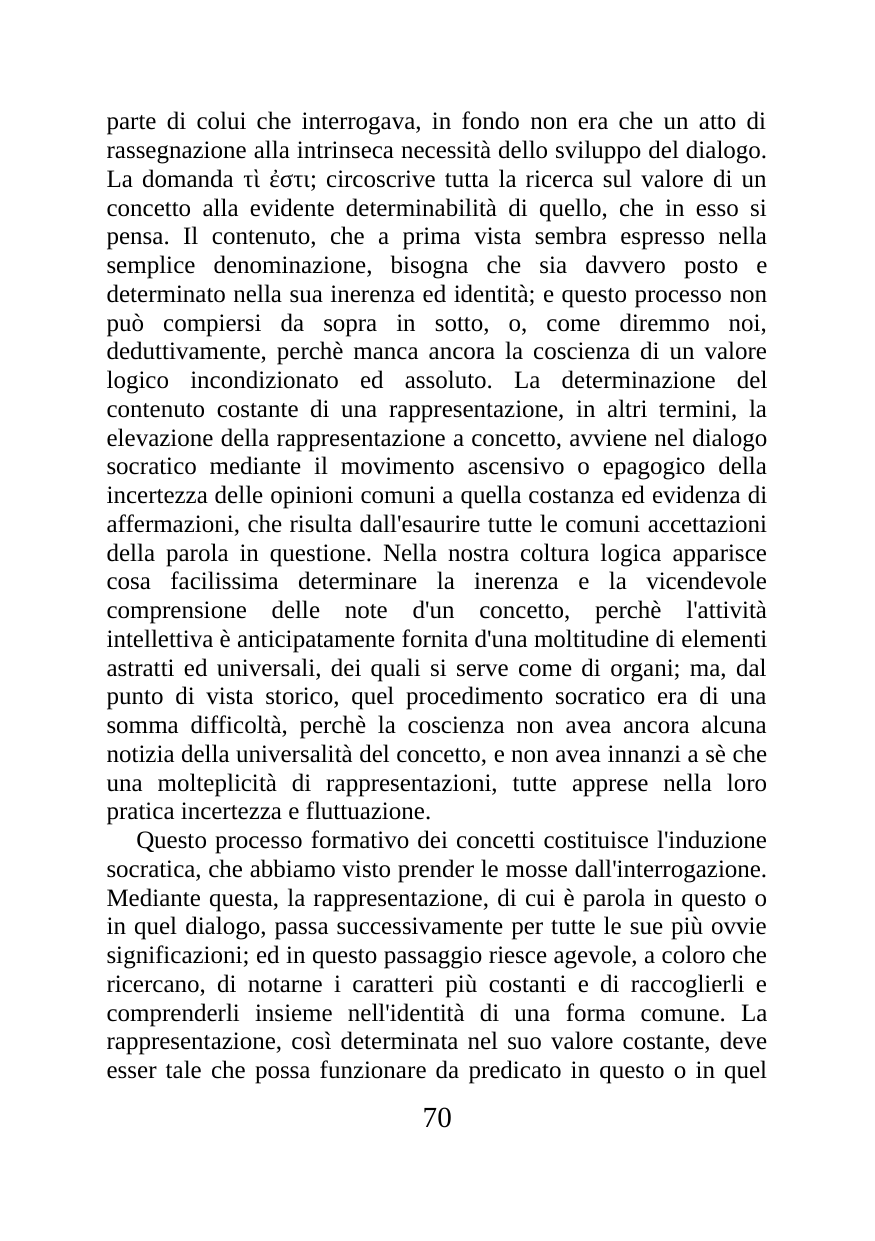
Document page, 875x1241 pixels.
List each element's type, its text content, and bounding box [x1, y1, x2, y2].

text Questo processo formativo dei concetti costituisce l'induzione socratica, che abbiamo visto prender le mosse dall'interrogazione. Mediante questa, la rappresentazione, di cui è parola in questo o in quel dialogo, passa successivamente per tutte le sue più ovvie significazioni; ed in questo passaggio riesce agevole, a coloro che ricercano, di notarne i caratteri più costanti e di raccoglierli e comprenderli insieme nell'identità di una forma comune. La rappresentazione, così determinata nel suo valore costante, deve esser tale che possa funzionare da predicato in questo o in quel [106, 825, 768, 1084]
text parte di colui che interrogava, in fondo non era che un atto di rassegnazione alla intrinseca necessità dello sviluppo del dialogo. La domanda τὶ ἐστι; circoscrive tutta la ricerca sul valore di un concetto alla evidente determinabilità di quello, che in esso si pensa. Il contenuto, che a prima vista sembra espresso nella semplice denominazione, bisogna che sia davvero posto e determinato nella sua inerenza ed identità; e questo processo non può compiersi da sopra in sotto, o, come diremmo noi, deduttivamente, perchè manca ancora la coscienza di un valore logico incondizionato ed assoluto. La determinazione del contenuto costante di una rappresentazione, in altri termini, la elevazione della rappresentazione a concetto, avviene nel dialogo socratico mediante il movimento ascensivo o epagogico della incertezza delle opinioni comuni a quella costanza ed evidenza di affermazioni, che risulta dall'esaurire tutte le comuni accettazioni della parola in questione. Nella nostra coltura logica apparisce cosa facilissima determinare la inerenza e la vicendevole comprensione delle note d'un concetto, perchè l'attività intellettiva è anticipatamente fornita d'una moltitudine di elementi astratti ed universali, dei quali si serve come di organi; ma, dal punto di vista storico, quel procedimento socratico era di una somma difficoltà, perchè la coscienza non avea ancora alcuna notizia della universalità del concetto, e non avea innanzi a sè che una molteplicità di rappresentazioni, tutte apprese nella loro pratica incertezza e fluttuazione. [106, 106, 768, 825]
